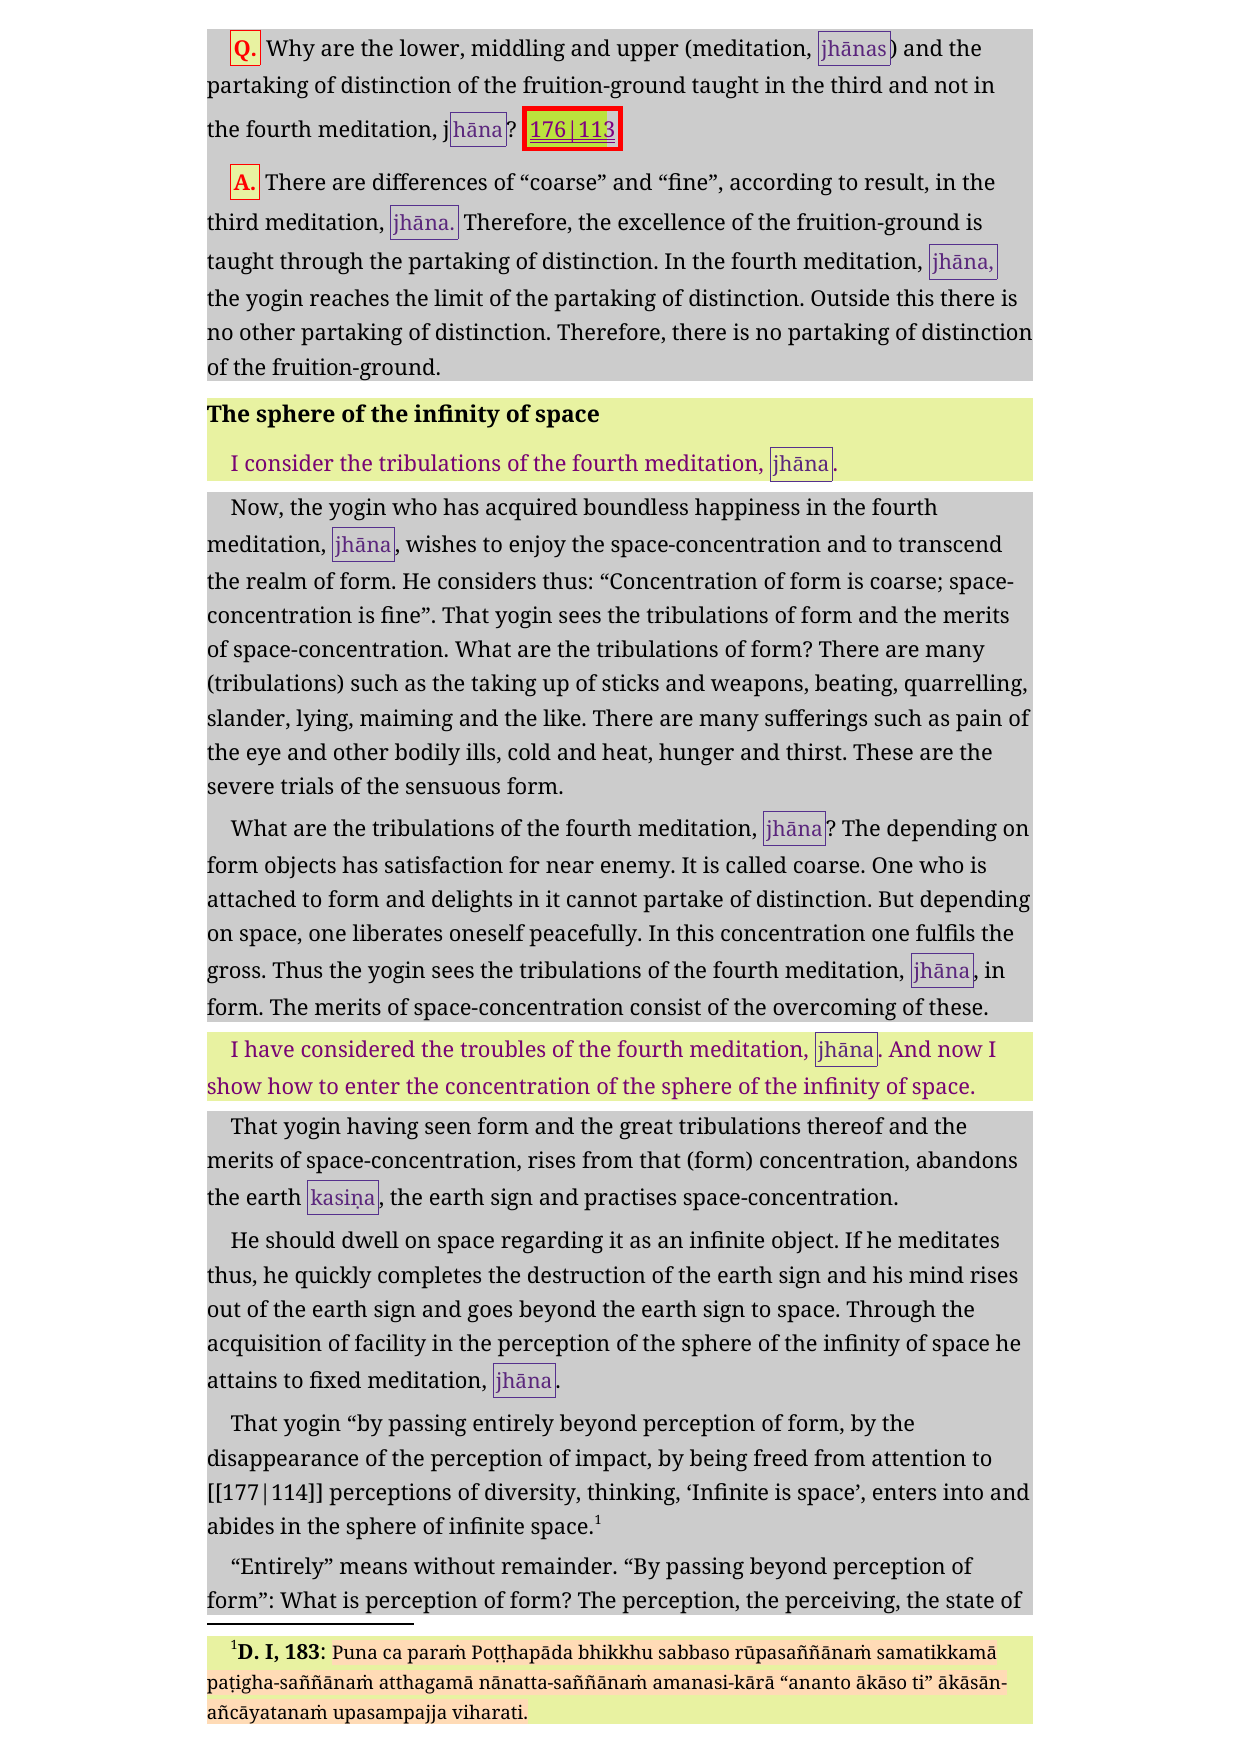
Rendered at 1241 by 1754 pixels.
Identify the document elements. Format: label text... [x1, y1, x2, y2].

text . [833, 447, 1033, 481]
text That yogin “by passing entirely beyond perception of form, by the disappearance of the perception of impact, by being freed from attention to [[177|114]] perceptions of diversity, thinking, ‘Infinite is space’, enters into and abides in the sphere of infinite space. [207, 1408, 1033, 1541]
text jhāna [771, 448, 832, 481]
text I have considered the troubles of the fourth meditation, jhāna. And now I show how to enter the concentration of the sphere of the infinity of space. [207, 1032, 1033, 1101]
text A. There are differences of “coarse” and “fine”, according to result, in the third meditation, jhāna. Therefore, the excellence of the fruition-ground is taught through the partaking of distinction. In the fourth meditation, jhāna, the yogin reaches the limit of the partaking of distinction. Outside this there is no other partaking of distinction. Therefore, there is no partaking of distinction of the fruition-ground. [207, 164, 1033, 381]
text Q. Why are the lower, middling and upper (meditation, jhānas) and the partaking of distinction of the fruition-ground taught in the third and not in the fourth meditation, jhāna? 176|113 [207, 29, 1033, 151]
text I consider the tribulations of the fourth meditation, [207, 447, 770, 481]
text What are the tribulations of the fourth meditation, jhāna? The depending on form objects has satisfaction for near enemy. It is called coarse. One who is attached to form and delights in it cannot partake of distinction. But depending on space, one liberates oneself peacefully. In this concentration one fulfils the gross. Thus the yogin sees the tribulations of the fourth meditation, jhāna, in form. The merits of space-concentration consist of the overcoming of these. [207, 811, 1033, 1022]
text “Entirely” means without remainder. “By passing beyond perception of form”: What is perception of form? The perception, the perceiving, the state of [207, 1551, 1033, 1615]
text That yogin having seen form and the great tribulations thereof and the merits of space-concentration, rises from that (form) concentration, abandons the earth kasiṇa, the earth sign and practises space-concentration. [207, 1111, 1033, 1214]
text Now, the yogin who has acquired boundless happiness in the fourth meditation, jhāna, wishes to enjoy the space-concentration and to transcend the realm of form. He considers thus: “Concentration of form is coarse; space- concentration is fine”. That yogin sees the tribulations of form and the merits of space-concentration. What are the tribulations of form? There are many (tribulations) such as the taking up of sticks and weapons, beating, quarrelling, slander, lying, maiming and the like. There are many sufferings such as pain of the eye and other bodily ills, cold and heat, hunger and thirst. These are the severe trials of the sensuous form. [207, 492, 1033, 801]
subtitle The sphere of the infinity of space [207, 398, 1033, 429]
text He should dwell on space regarding it as an infinite object. If he meditates thus, he quickly completes the destruction of the earth sign and his mind rises out of the earth sign and goes beyond the earth sign to space. Through the acquisition of facility in the perception of the sphere of the infinity of space he attains to fixed meditation, jhāna. [207, 1226, 1033, 1397]
text D. I, 183: Puna ca paraṁ Poṭṭhapāda bhikkhu sabbaso rūpasaññānaṁ samatikkamā paṭigha-saññānaṁ atthagamā nānatta-saññānaṁ amanasi-kārā “ananto ākāso ti” ākāsān- añcāyatanaṁ upasampajja viharati. [207, 1636, 1033, 1724]
